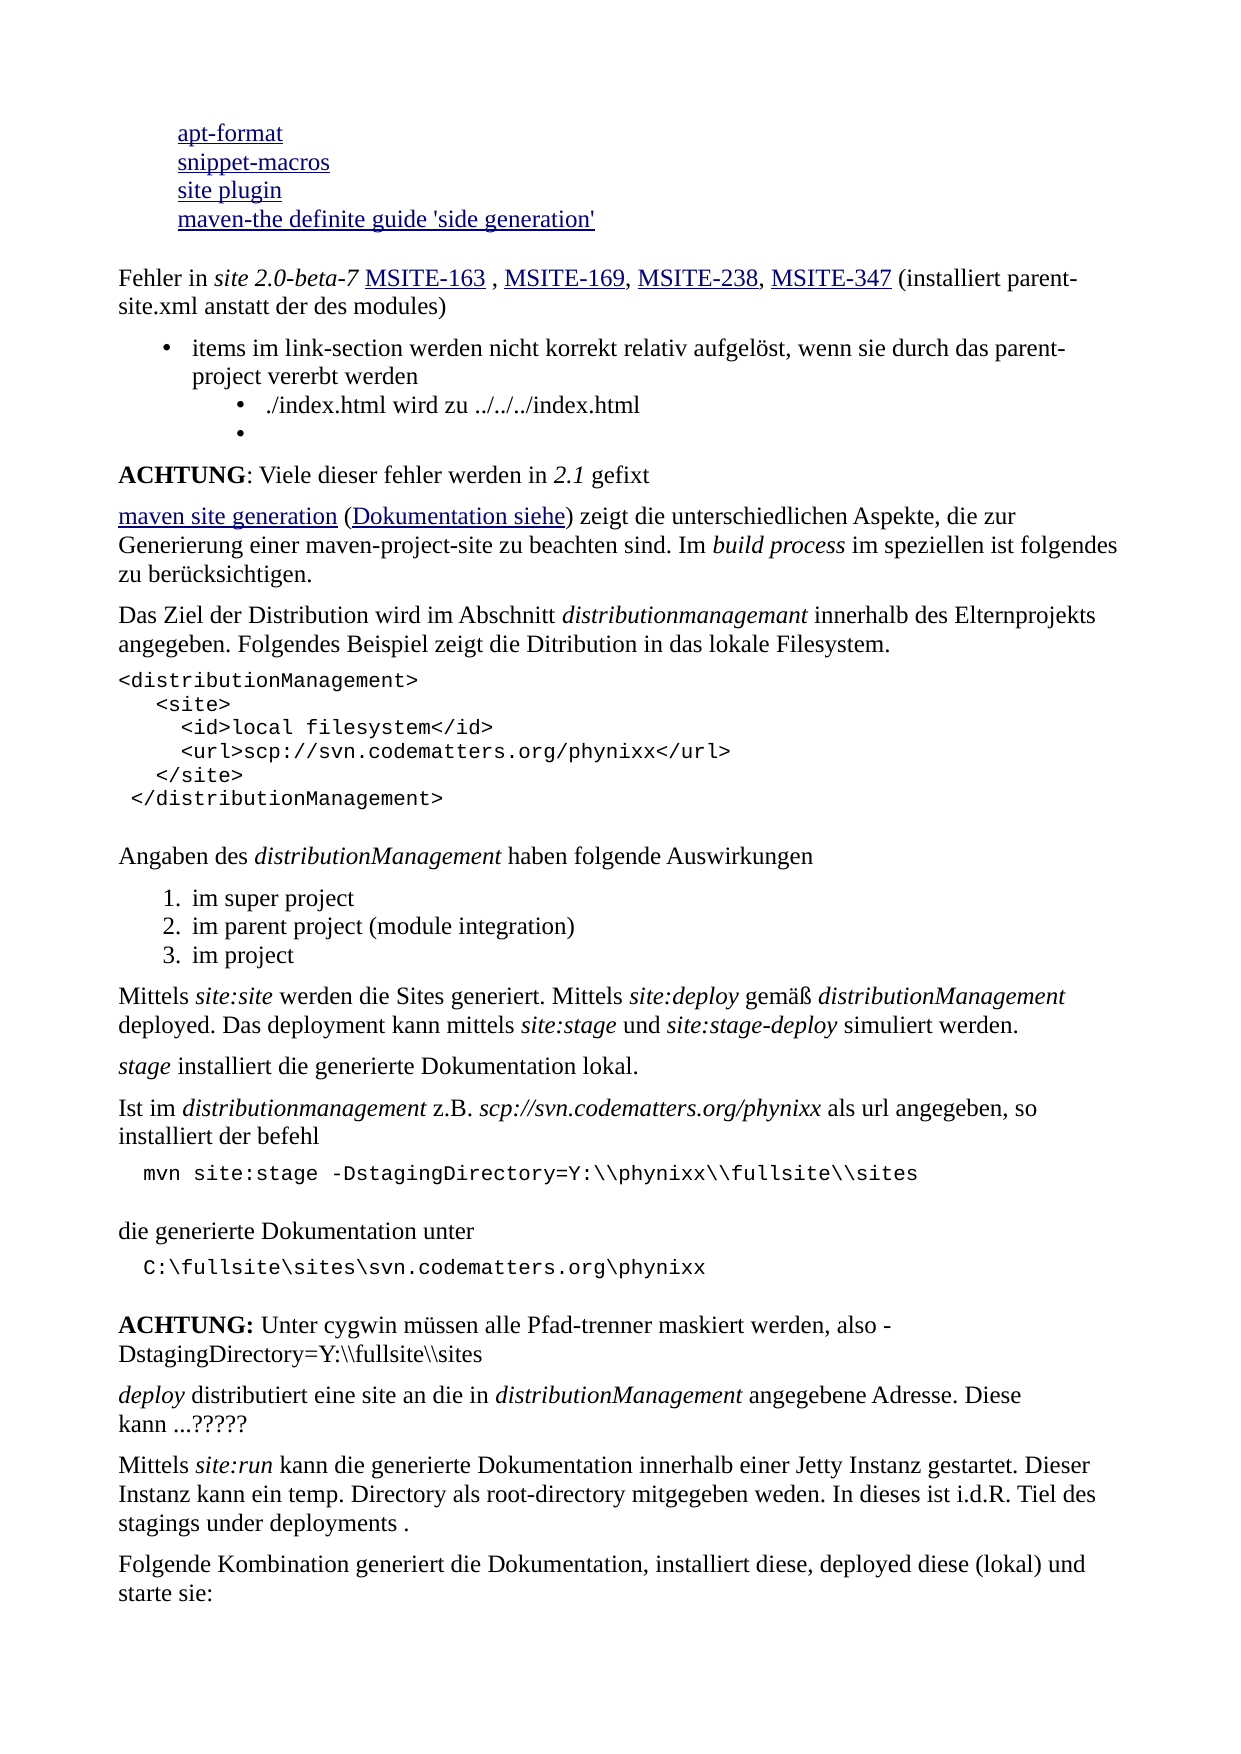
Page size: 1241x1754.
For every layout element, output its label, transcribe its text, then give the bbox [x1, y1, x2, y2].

text Das Ziel der Distribution wird im Abschnitt distributionmanagemant innerhalb des Elternprojekts angegeben. Folgendes Beispiel zeigt die Ditribution in das lokale Filesystem. [118, 600, 1122, 658]
text </distributionManagement> [118, 788, 1122, 812]
text die generierte Dokumentation unter [118, 1216, 1122, 1244]
text <id>local filesystem</id> [118, 717, 1122, 741]
text maven site generation (Dokumentation siehe) zeigt die unterschiedlichen Aspekte, die zur Generierung einer maven-project-site zu beachten sind. Im build process im speziellen ist folgendes zu berücksichtigen. [118, 501, 1122, 588]
text mvn site:stage -DstagingDirectory=Y:\\phynixx\\fullsite\\sites [118, 1163, 1122, 1186]
text <site> [118, 694, 1122, 717]
text Fehler in site 2.0-beta-7 MSITE-163 , MSITE-169, MSITE-238, MSITE-347 (installiert parent-site.xml anstatt der des modules) [118, 263, 1122, 320]
text stage installiert die generierte Dokumentation lokal. [118, 1051, 1122, 1080]
list apt-format [177, 118, 1122, 147]
list site plugin [177, 176, 1122, 204]
text ACHTUNG: Viele dieser fehler werden in 2.1 gefixt [118, 460, 1122, 489]
list snippet-macros [177, 147, 1122, 176]
text <url>scp://svn.codematters.org/phynixx</url> [118, 741, 1122, 765]
list im super project [162, 883, 1122, 911]
text Mittels site:run kann die generierte Dokumentation innerhalb einer Jetty Instanz gestartet. Dieser Instanz kann ein temp. Directory als root-directory mitgegeben weden. In dieses ist i.d.R. Tiel des stagings under deployments . [118, 1450, 1122, 1536]
text Angaben des distributionManagement haben folgende Auswirkungen [118, 841, 1122, 870]
text Mittels site:site werden die Sites generiert. Mittels site:deploy gemäß distributionManagement deployed. Das deployment kann mittels site:stage und site:stage-deploy simuliert werden. [118, 981, 1122, 1039]
text Ist im distributionmanagement z.B. scp://svn.codematters.org/phynixx als url angegeben, so installiert der befehl [118, 1093, 1122, 1150]
list ./index.html wird zu ../../../index.html [236, 390, 1122, 419]
text <distributionManagement> [118, 670, 1122, 694]
list im project [162, 940, 1122, 969]
text </site> [118, 765, 1122, 788]
text ACHTUNG: Unter cygwin müssen alle Pfad-trenner maskiert werden, also -DstagingDirectory=Y:\\fullsite\\sites [118, 1310, 1122, 1368]
list items im link-section werden nicht korrekt relativ aufgelöst, wenn sie durch das parent-project vererbt werden [162, 333, 1122, 390]
text Folgende Kombination generiert die Dokumentation, installiert diese, deployed diese (lokal) und starte sie: [118, 1549, 1122, 1606]
text C:\fullsite\sites\svn.codematters.org\phynixx [118, 1257, 1122, 1281]
text deploy distributiert eine site an die in distributionManagement angegebene Adresse. Diese kann ...????? [118, 1380, 1122, 1438]
list im parent project (module integration) [162, 911, 1122, 940]
list maven-the definite guide 'side generation' [177, 204, 1122, 233]
